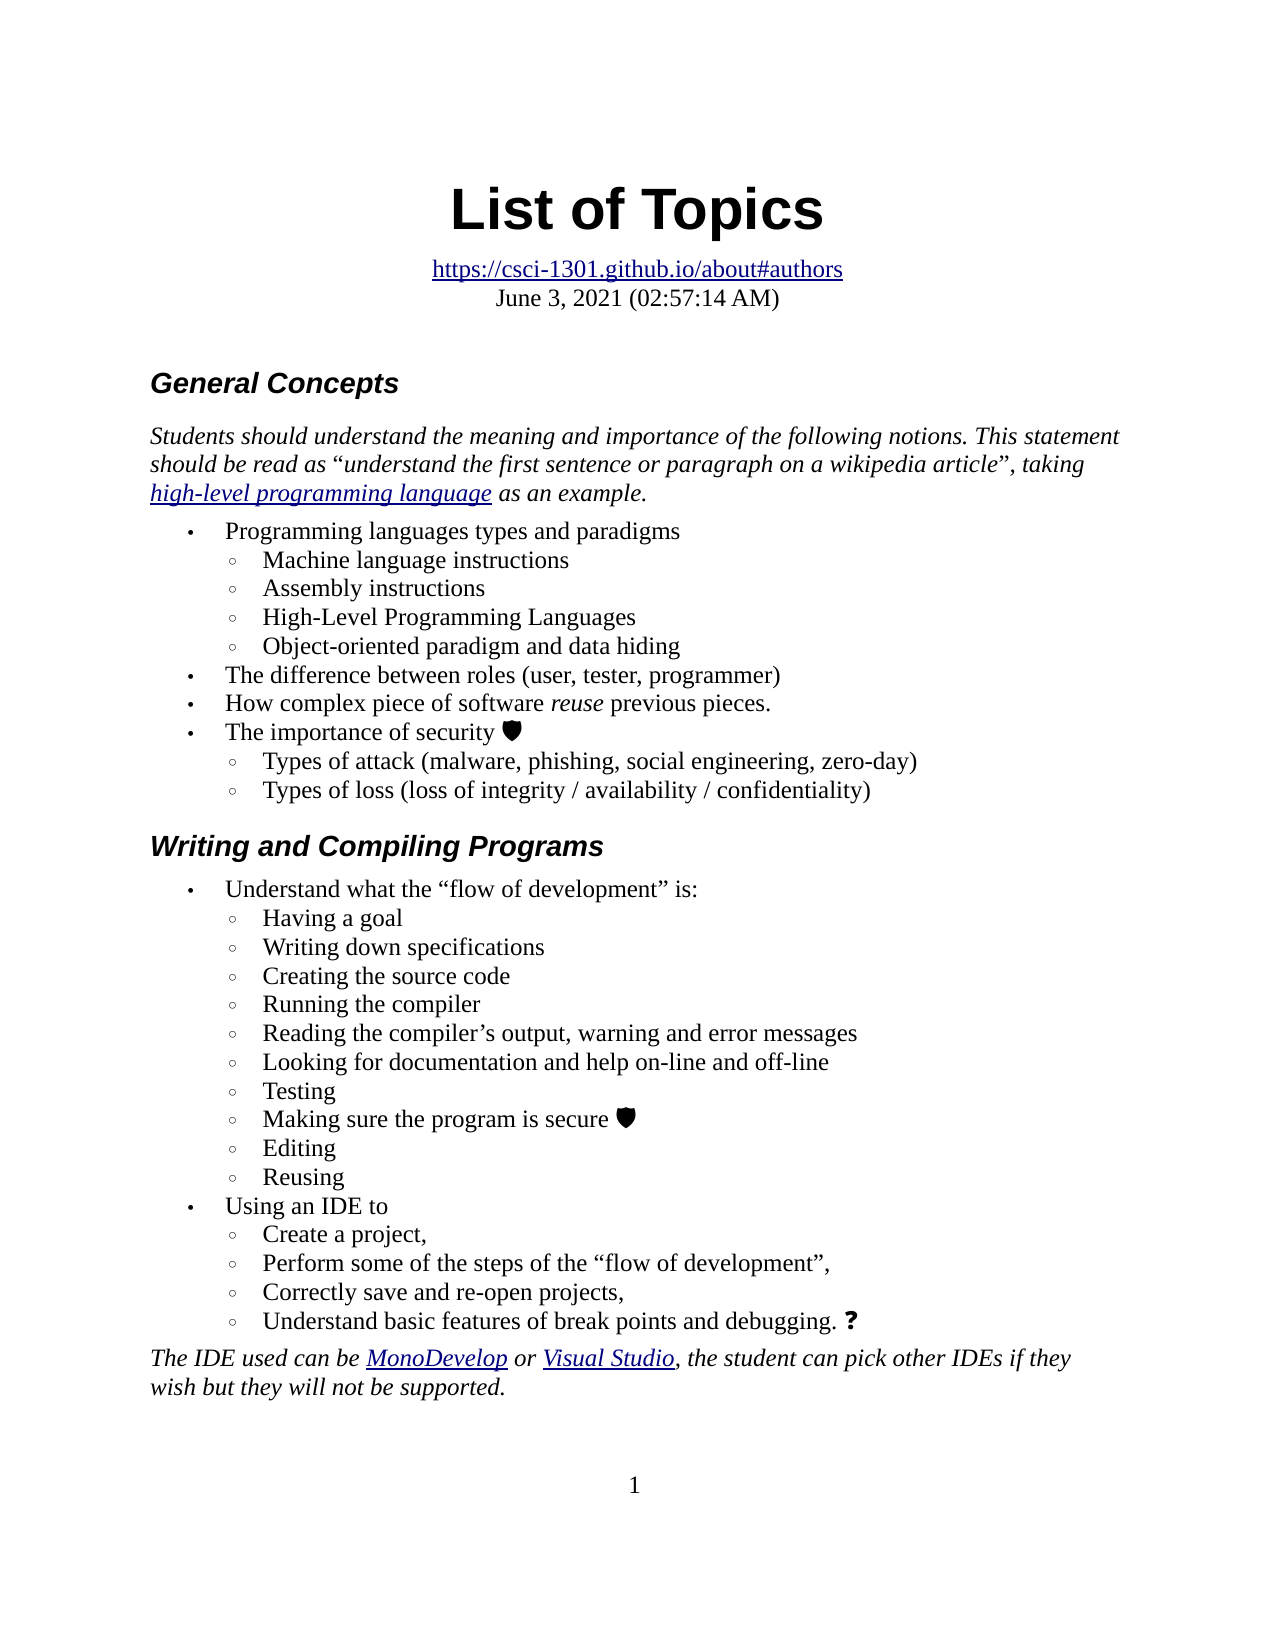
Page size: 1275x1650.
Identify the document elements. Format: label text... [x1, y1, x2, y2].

list How complex piece of software reuse previous pieces. [187, 688, 1125, 717]
list Understand what the “flow of development” is: [187, 874, 1125, 903]
list Understand basic features of break points and debugging. ❓ [225, 1306, 1125, 1334]
list Editing [225, 1133, 1125, 1162]
list Making sure the program is secure 🛡️ [225, 1104, 1125, 1133]
list Machine language instructions [225, 545, 1125, 573]
list The importance of security 🛡️ [187, 717, 1125, 746]
list Having a goal [225, 903, 1125, 932]
list Create a project, [225, 1219, 1125, 1248]
list Reading the compiler’s output, warning and error messages [225, 1018, 1125, 1047]
list Creating the source code [225, 961, 1125, 989]
text Students should understand the meaning and importance of the following notions. This statement should be read as “understand the first sentence or paragraph on a wikipedia article”, taking high-level programming language as an example. [150, 421, 1125, 507]
list High-Level Programming Languages [225, 602, 1125, 631]
list Testing [225, 1076, 1125, 1104]
title List of Topics [150, 175, 1125, 242]
list Assembly instructions [225, 573, 1125, 602]
list Writing down specifications [225, 932, 1125, 961]
list Perform some of the steps of the “flow of development”, [225, 1248, 1125, 1277]
list Reusing [225, 1162, 1125, 1191]
subtitle General Concepts [150, 366, 1125, 399]
subtitle Writing and Compiling Programs [150, 828, 1125, 862]
text The IDE used can be MonoDevelop or Visual Studio, the student can pick other IDEs if they wish but they will not be supported. [150, 1343, 1125, 1401]
text June 3, 2021 (02:57:14 AM) [150, 283, 1125, 312]
list Correctly save and re-open projects, [225, 1277, 1125, 1306]
list Types of loss (loss of integrity / availability / confidentiality) [225, 775, 1125, 803]
list Using an IDE to [187, 1191, 1125, 1219]
list Object-oriented paradigm and data hiding [225, 631, 1125, 660]
list Looking for documentation and help on-line and off-line [225, 1047, 1125, 1076]
list Running the compiler [225, 989, 1125, 1018]
list The difference between roles (user, tester, programmer) [187, 660, 1125, 688]
list Programming languages types and paradigms [187, 516, 1125, 545]
list Types of attack (malware, phishing, social engineering, zero-day) [225, 746, 1125, 775]
text https://csci-1301.github.io/about#authors [150, 254, 1125, 283]
